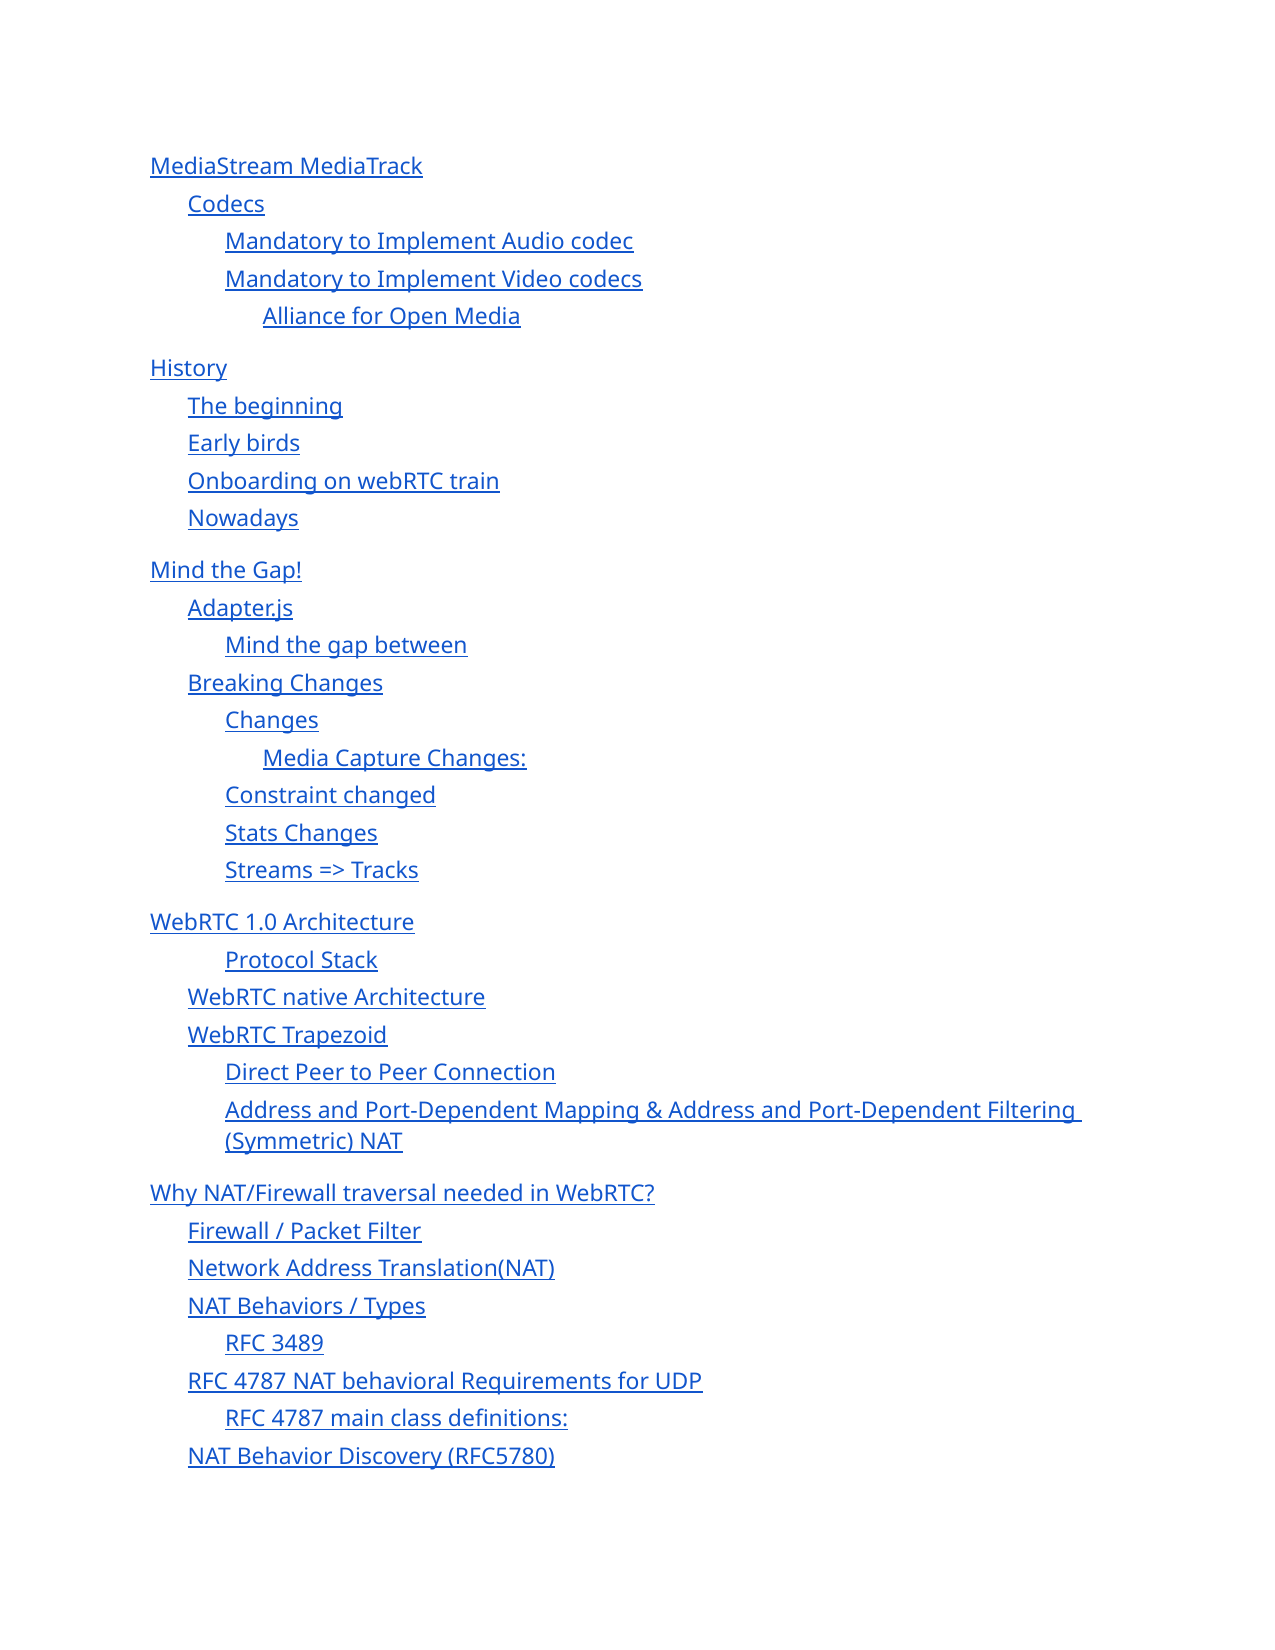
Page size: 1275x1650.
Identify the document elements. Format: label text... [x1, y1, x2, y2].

text RFC 4787 NAT behavioral Requirements for UDP [187, 1364, 1125, 1396]
text Media Capture Changes: [262, 742, 1125, 773]
text NAT Behaviors / Types [187, 1289, 1125, 1321]
text Changes [225, 704, 1125, 735]
text Mind the Gap! [150, 554, 1125, 585]
text Address and Port-Dependent Mapping & Address and Port-Dependent Filtering (Symmetric) NAT [225, 1094, 1125, 1156]
text Direct Peer to Peer Connection [225, 1056, 1125, 1087]
text Network Address Translation(NAT) [187, 1252, 1125, 1283]
text RFC 4787 main class definitions: [225, 1402, 1125, 1433]
text Codecs [187, 187, 1125, 219]
text Adapter.js [187, 592, 1125, 623]
text RFC 3489 [225, 1327, 1125, 1358]
text Alliance for Open Media [262, 300, 1125, 331]
text Nowadays [187, 502, 1125, 533]
text Onboarding on webRTC train [187, 464, 1125, 496]
text MediaStream MediaTrack [150, 150, 1125, 181]
text Early birds [187, 427, 1125, 458]
text Constraint changed [225, 779, 1125, 810]
text Breaking Changes [187, 667, 1125, 698]
text History [150, 352, 1125, 383]
text Mandatory to Implement Video codecs [225, 262, 1125, 294]
text NAT Behavior Discovery (RFC5780) [187, 1439, 1125, 1471]
text Mandatory to Implement Audio codec [225, 225, 1125, 256]
text WebRTC 1.0 Architecture [150, 906, 1125, 937]
text Why NAT/Firewall traversal needed in WebRTC? [150, 1177, 1125, 1208]
text Protocol Stack [225, 944, 1125, 975]
text Mind the gap between [225, 629, 1125, 660]
text Streams => Tracks [225, 854, 1125, 885]
text The beginning [187, 389, 1125, 421]
text WebRTC native Architecture [187, 981, 1125, 1012]
text Firewall / Packet Filter [187, 1214, 1125, 1246]
text Stats Changes [225, 817, 1125, 848]
text WebRTC Trapezoid [187, 1019, 1125, 1050]
